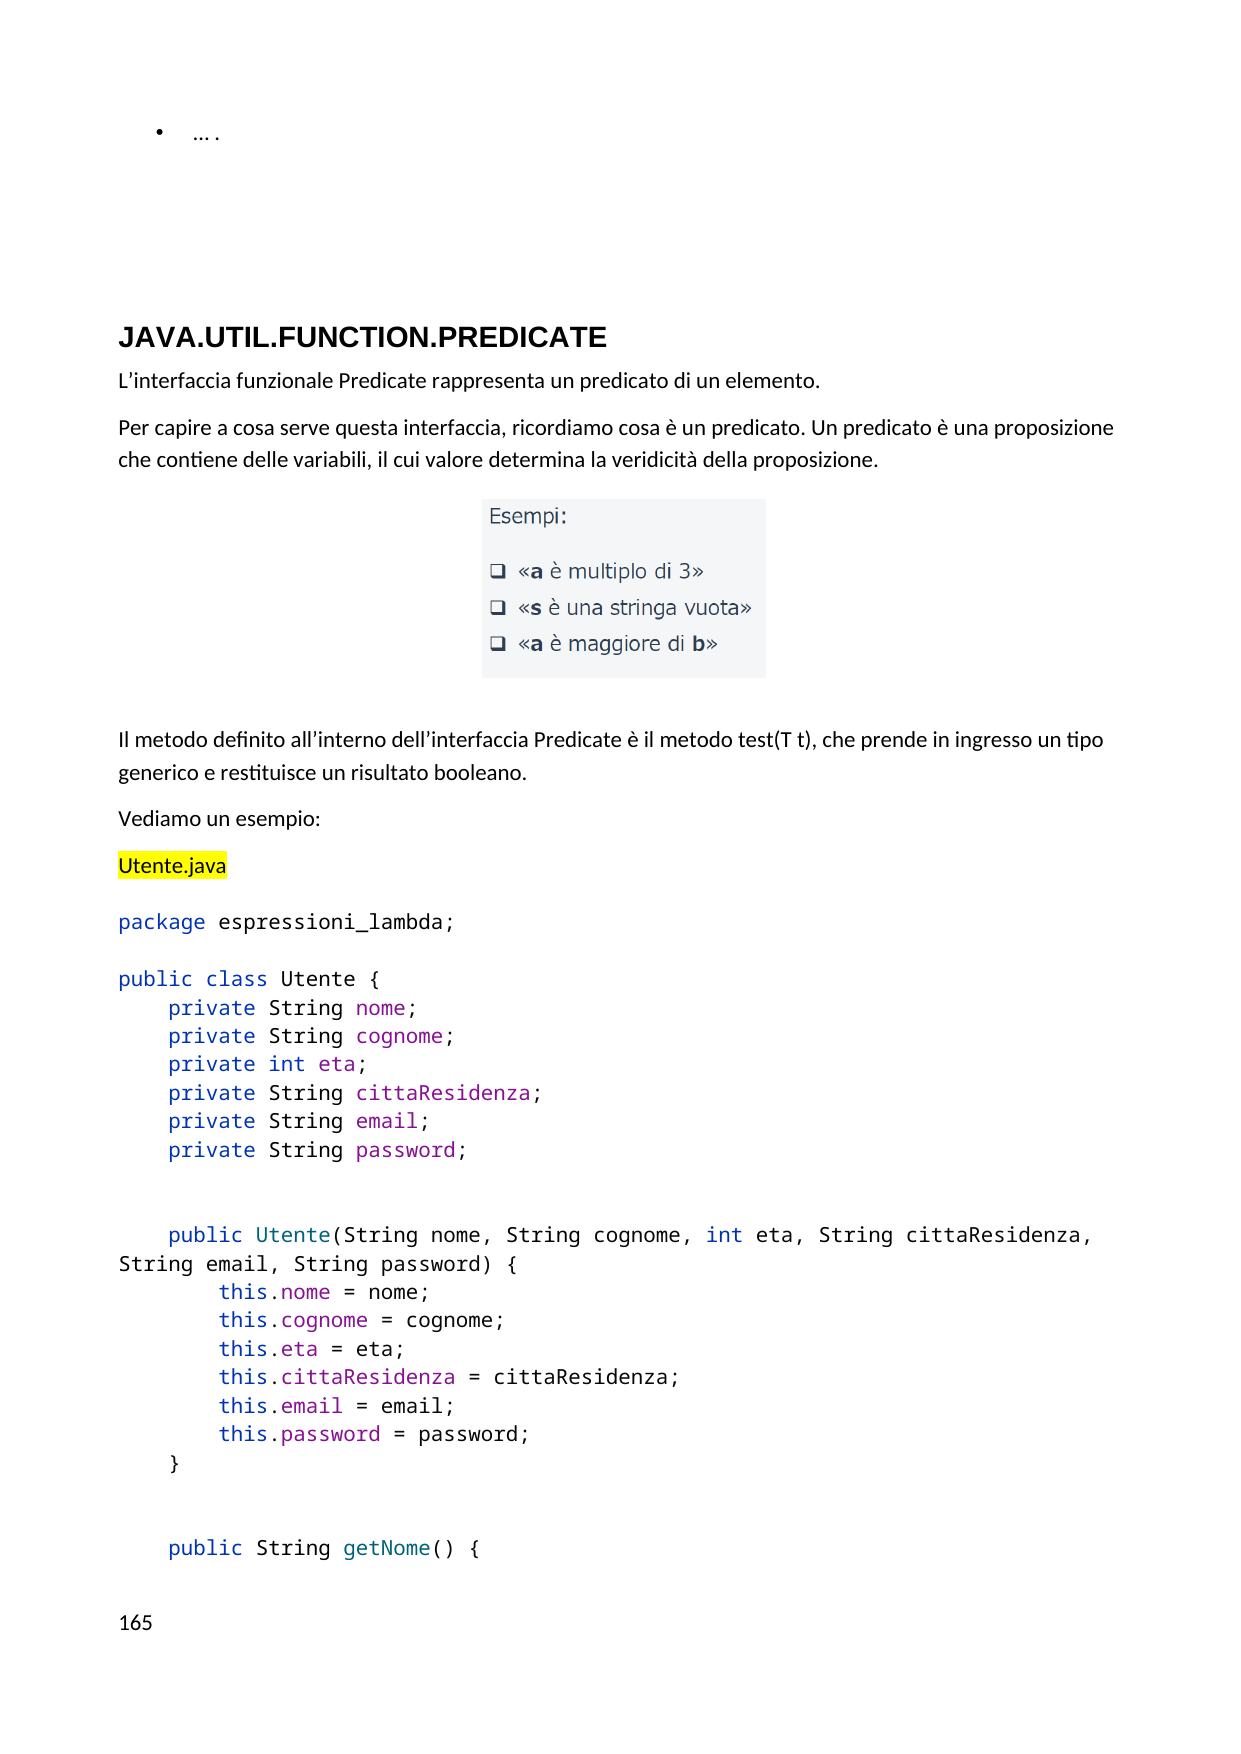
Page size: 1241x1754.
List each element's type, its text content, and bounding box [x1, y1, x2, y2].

text Vediamo un esempio: [118, 804, 1122, 833]
text Per capire a cosa serve questa interfaccia, ricordiamo cosa è un predicato. Un predicato è una proposizione che contiene delle variabili, il cui valore determina la veridicità della proposizione. [118, 413, 1122, 473]
picture [481, 499, 767, 678]
text L’interfaccia funzionale Predicate rappresenta un predicato di un elemento. [118, 366, 1122, 394]
text Il metodo definito all’interno dell’interfaccia Predicate è il metodo test(T t), che prende in ingresso un tipo generico e restituisce un risultato booleano. [118, 726, 1122, 786]
text Utente.java [118, 851, 1122, 879]
subtitle JAVA.UTIL.FUNCTION.PREDICATE [118, 320, 1122, 353]
list … . [156, 118, 1122, 146]
text package espressioni_lambda; public class Utente { private String nome; private String cognome; private int eta; private String cittaResidenza; private String email; private String password; public Utente(String nome, String cognome, int eta, String cittaResidenza, String email, String password) { this.nome = nome; this.cognome = cognome; this.eta = eta; this.cittaResidenza = cittaResidenza; this.email = email; this.password = password; } public String getNome() { [118, 907, 1122, 1561]
